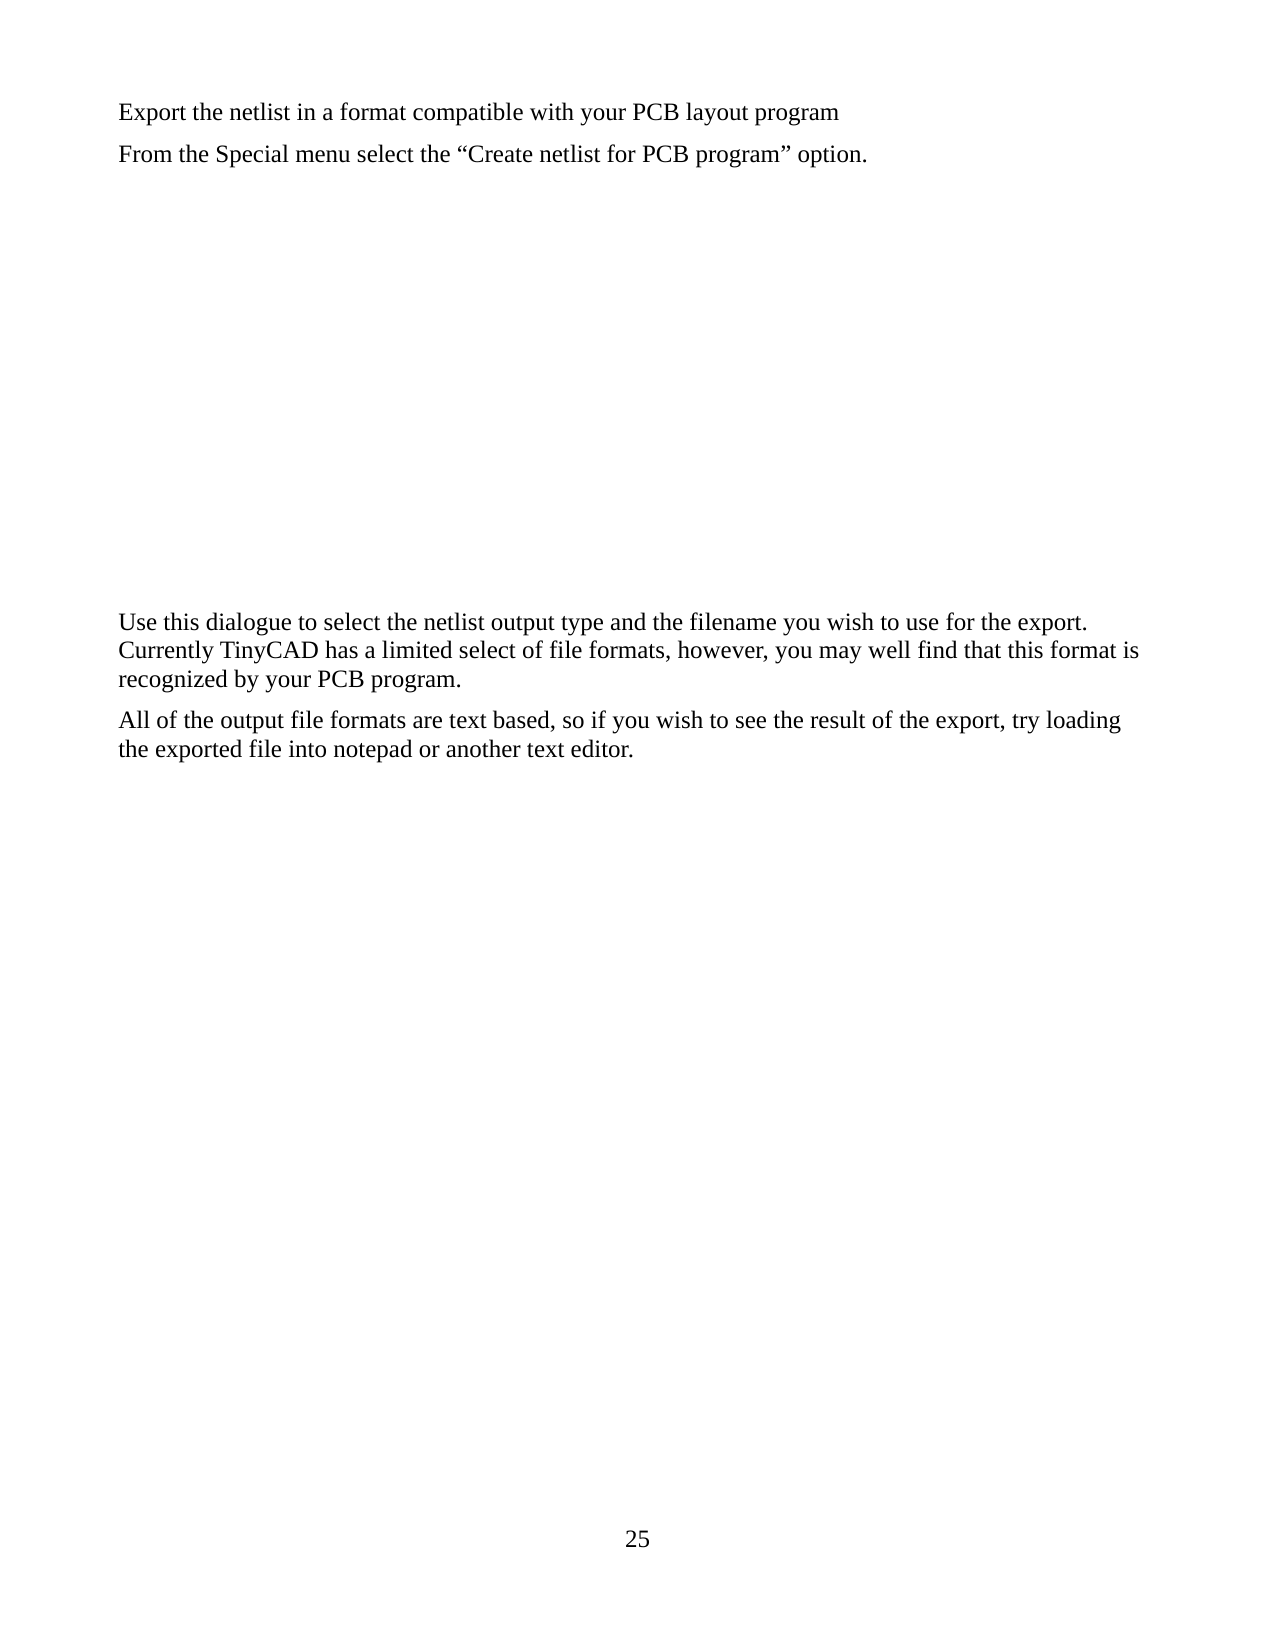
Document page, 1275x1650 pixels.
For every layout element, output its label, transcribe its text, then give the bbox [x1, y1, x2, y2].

text From the Special menu select the “Create netlist for PCB program” option. [118, 139, 1157, 167]
text Use this dialogue to select the netlist output type and the filename you wish to use for the export. Currently TinyCAD has a limited select of file formats, however, you may well find that this format is recognized by your PCB program. [118, 607, 1157, 693]
text All of the output file formats are text based, so if you wish to see the result of the export, try loading the exported file into notepad or another text editor. [118, 706, 1157, 763]
text Export the netlist in a format compatible with your PCB layout program [118, 97, 1157, 126]
